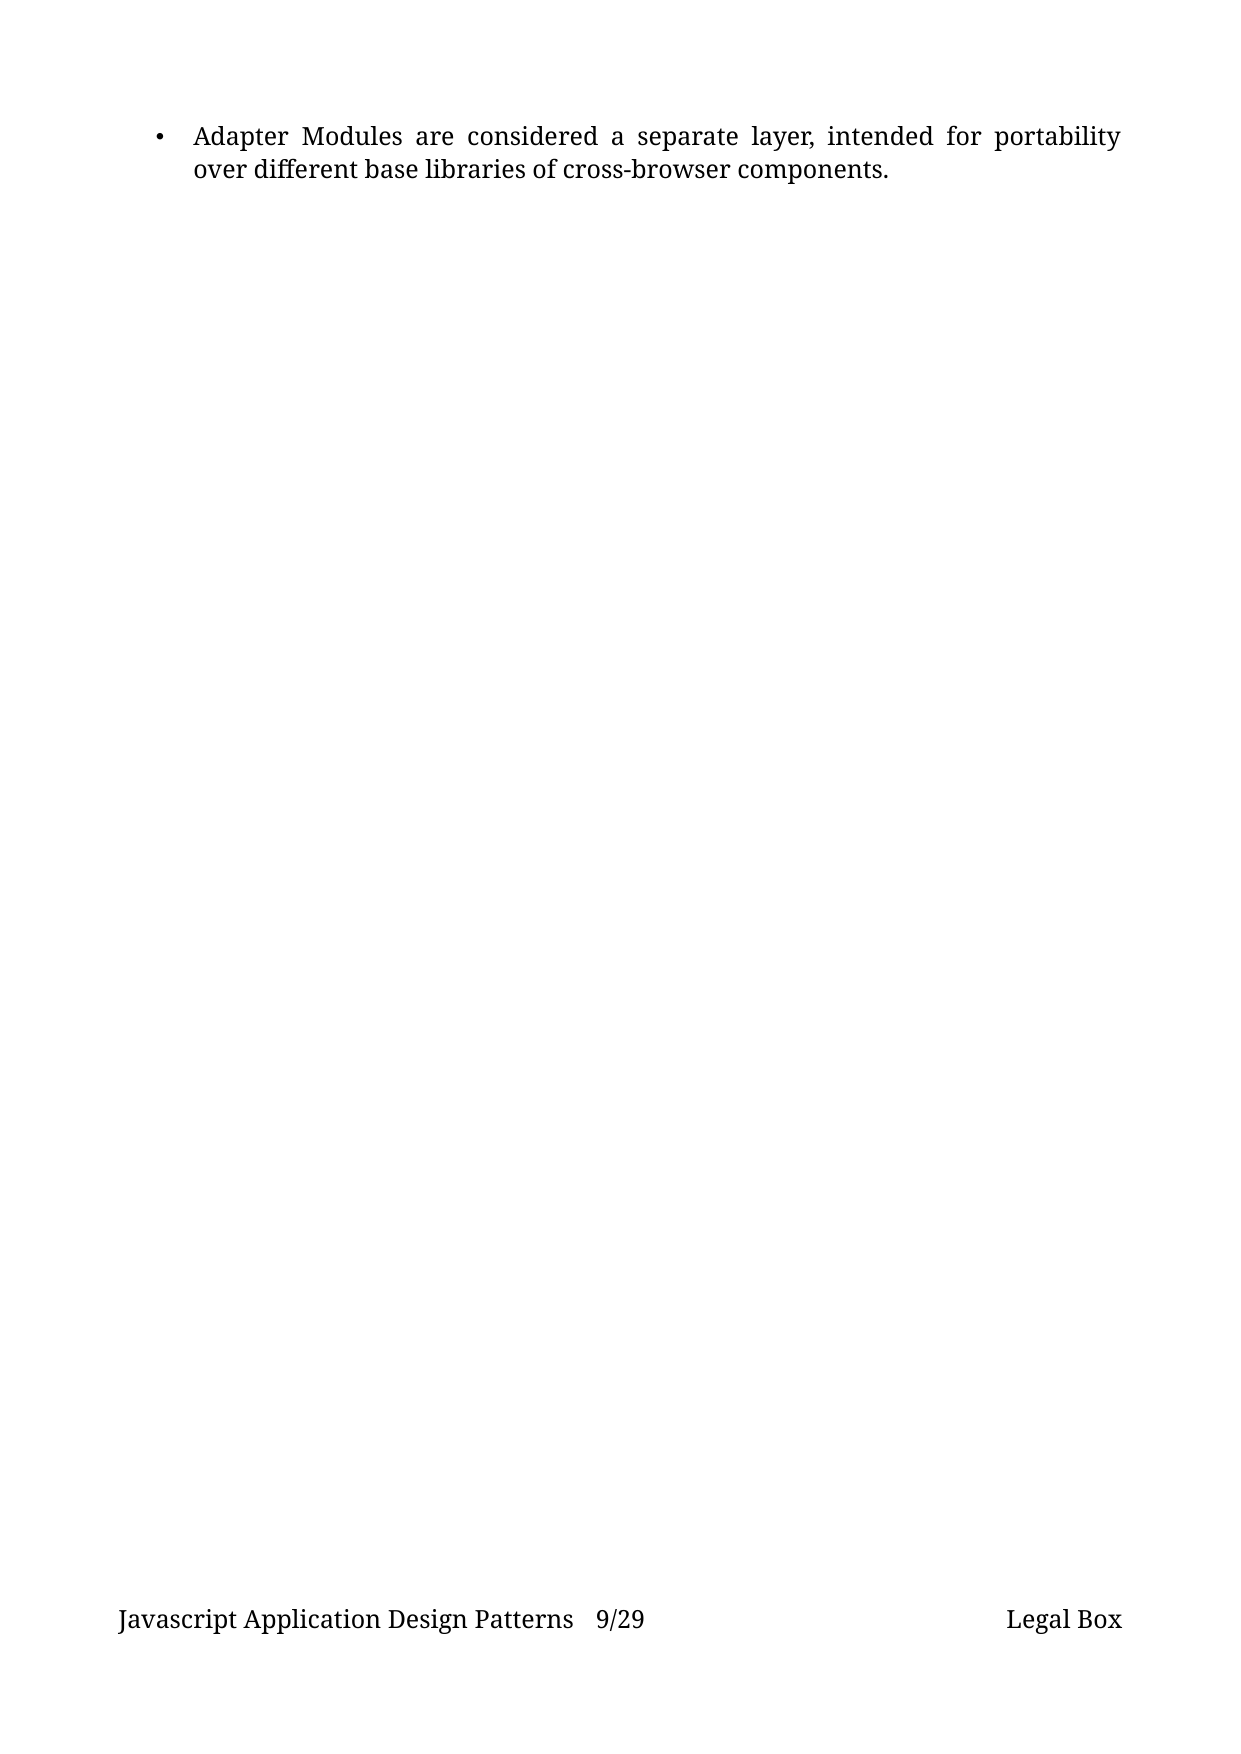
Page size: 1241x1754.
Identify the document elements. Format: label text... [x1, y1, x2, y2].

list Adapter Modules are considered a separate layer, intended for portability over different base libraries of cross-browser components. [156, 118, 1122, 186]
